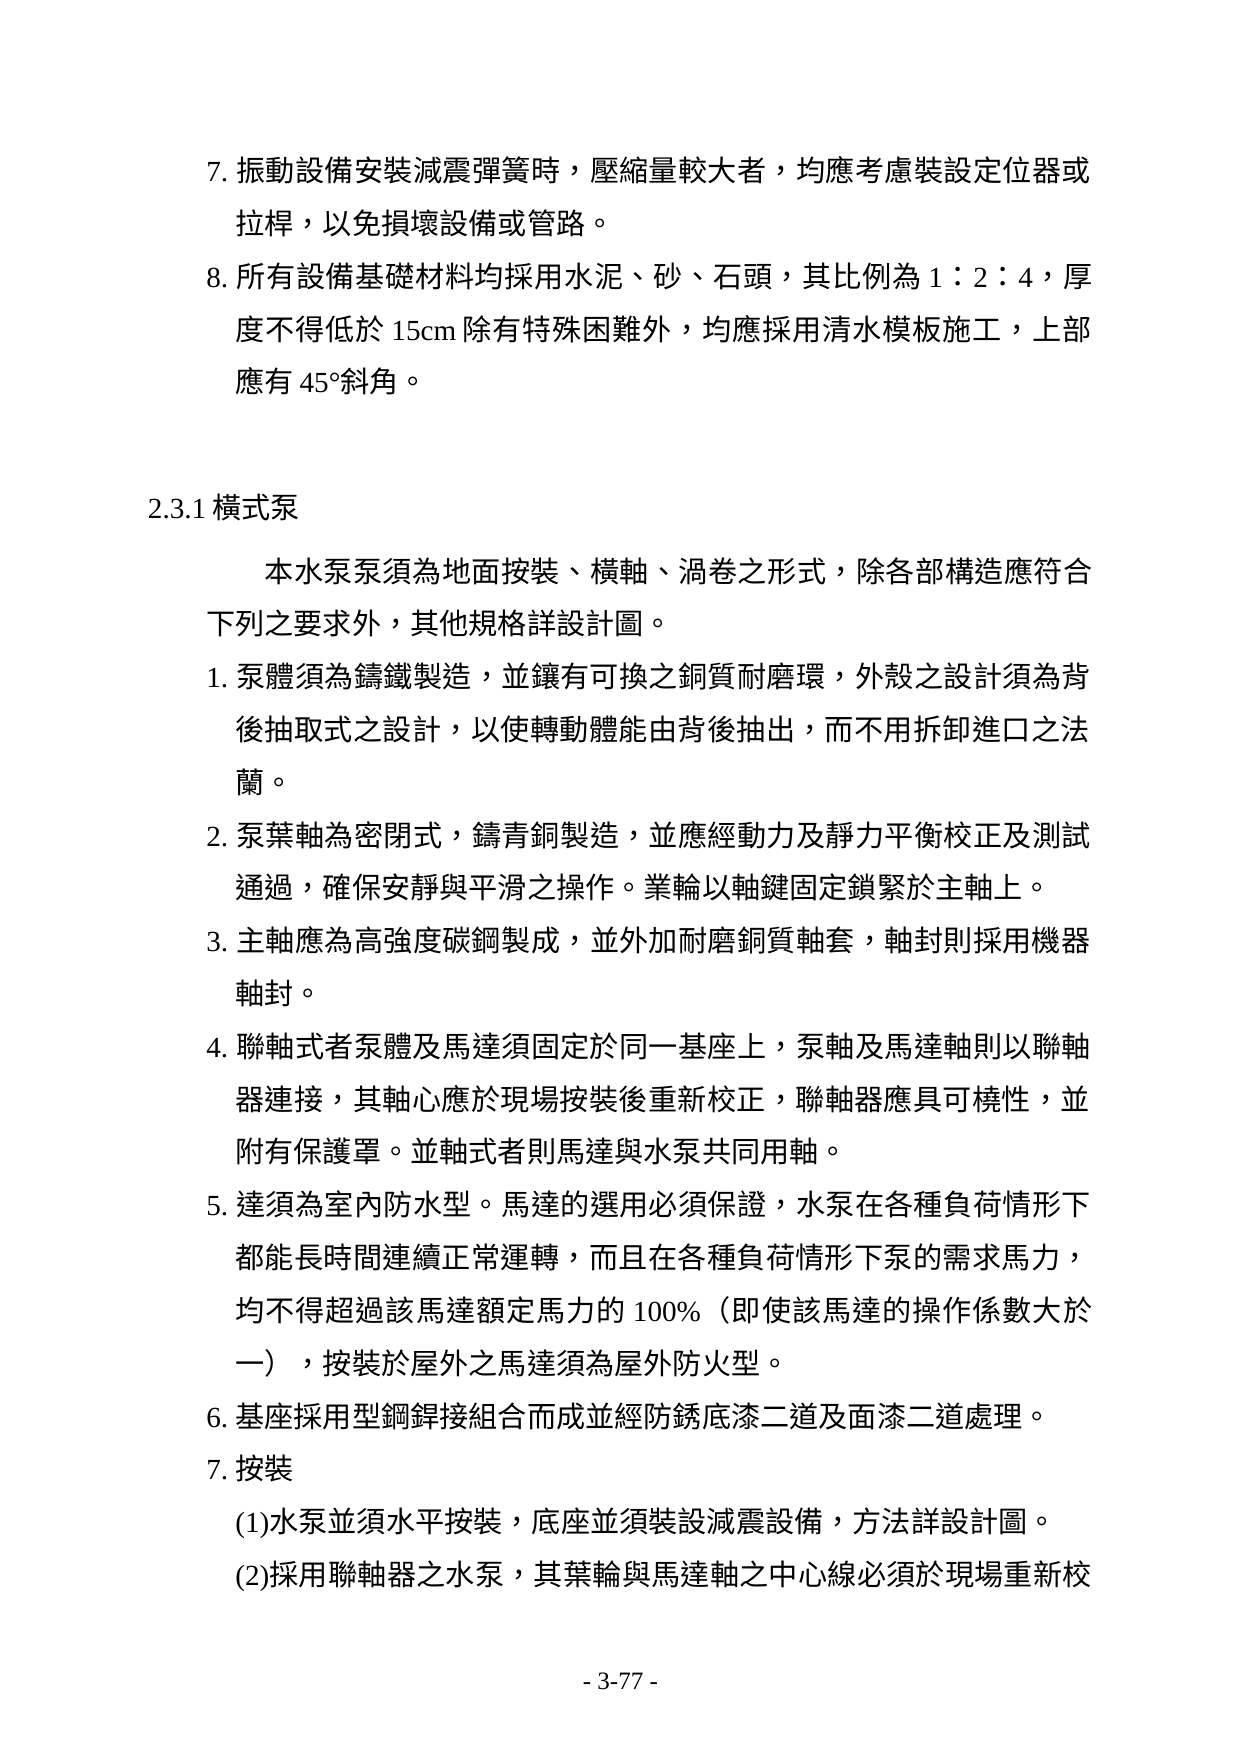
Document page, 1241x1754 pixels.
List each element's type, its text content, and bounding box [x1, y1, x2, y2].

text 8. 所有設備基礎材料均採用水泥、砂、石頭，其比例為1：2：4，厚度不得低於15cm除有特殊困難外，均應採用清水模板施工，上部應有45°斜角。 [206, 253, 1092, 401]
text 7. 按裝 [206, 1446, 1092, 1488]
text 本水泵泵須為地面按裝、橫軸、渦卷之形式，除各部構造應符合下列之要求外，其他規格詳設計圖。 [206, 548, 1092, 643]
text 3. 主軸應為高強度碳鋼製成，並外加耐磨銅質軸套，軸封則採用機器軸封。 [206, 918, 1092, 1013]
text 4. 聯軸式者泵體及馬達須固定於同一基座上，泵軸及馬達軸則以聯軸器連接，其軸心應於現場按裝後重新校正，聯軸器應具可橈性，並附有保護罩。並軸式者則馬達與水泵共同用軸。 [206, 1023, 1092, 1171]
text 1. 泵體須為鑄鐵製造，並鑲有可換之銅質耐磨環，外殼之設計須為背後抽取式之設計，以使轉動體能由背後抽出，而不用拆卸進口之法蘭。 [206, 654, 1092, 802]
text 7. 振動設備安裝減震彈簧時，壓縮量較大者，均應考慮裝設定位器或拉桿，以免損壞設備或管路。 [206, 148, 1092, 243]
text (1)水泵並須水平按裝，底座並須裝設減震設備，方法詳設計圖。 [235, 1499, 1092, 1541]
text 5. 達須為室內防水型。馬達的選用必須保證，水泵在各種負荷情形下都能長時間連續正常運轉，而且在各種負荷情形下泵的需求馬力，均不得超過該馬達額定馬力的100%（即使該馬達的操作係數大於一），按裝於屋外之馬達須為屋外防火型。 [206, 1182, 1092, 1383]
text 6. 基座採用型鋼銲接組合而成並經防銹底漆二道及面漆二道處理。 [206, 1393, 1092, 1435]
text (2)採用聯軸器之水泵，其葉輪與馬達軸之中心線必須於現場重新校 [235, 1552, 1092, 1594]
text 2. 泵葉軸為密閉式，鑄青銅製造，並應經動力及靜力平衡校正及測試通過，確保安靜與平滑之操作。業輪以軸鍵固定鎖緊於主軸上。 [206, 812, 1092, 907]
subtitle 2.3.1橫式泵 [148, 485, 1092, 527]
